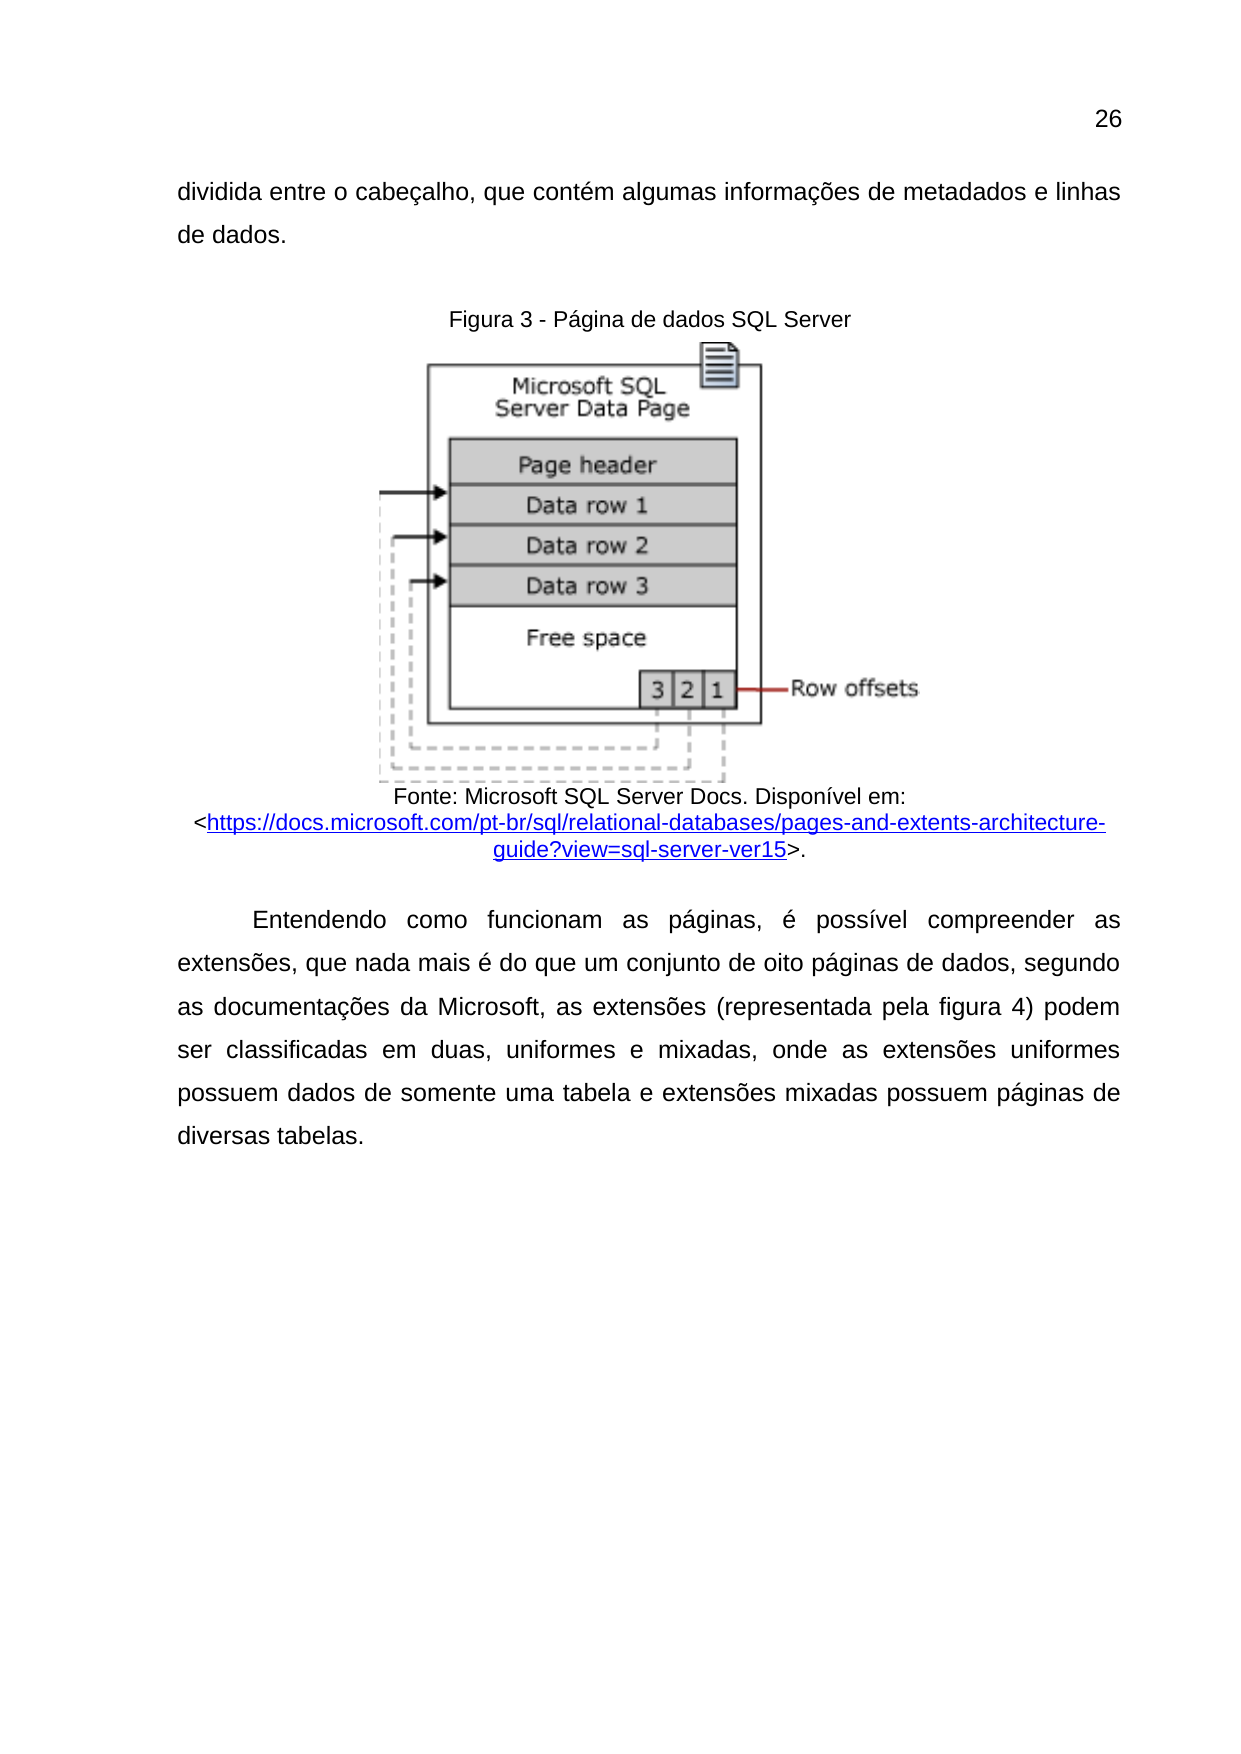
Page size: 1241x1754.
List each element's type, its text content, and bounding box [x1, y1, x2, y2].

text Fonte: Microsoft SQL Server Docs. Disponível em: [177, 333, 1122, 809]
text Figura 3 - Página de dados SQL Server [177, 306, 1122, 333]
text <https://docs.microsoft.com/pt-br/sql/relational-databases/pages-and-extents-architecture-guide?view=sql-server-ver15>. [177, 809, 1122, 862]
picture [379, 342, 920, 783]
text Entendendo como funcionam as páginas, é possível compreender as extensões, que nada mais é do que um conjunto de oito páginas de dados, segundo as documentações da Microsoft, as extensões (representada pela figura 4) podem ser classificadas em duas, uniformes e mixadas, onde as extensões uniformes possuem dados de somente uma tabela e extensões mixadas possuem páginas de diversas tabelas. [177, 905, 1122, 1149]
text dividida entre o cabeçalho, que contém algumas informações de metadados e linhas de dados. [177, 177, 1122, 249]
